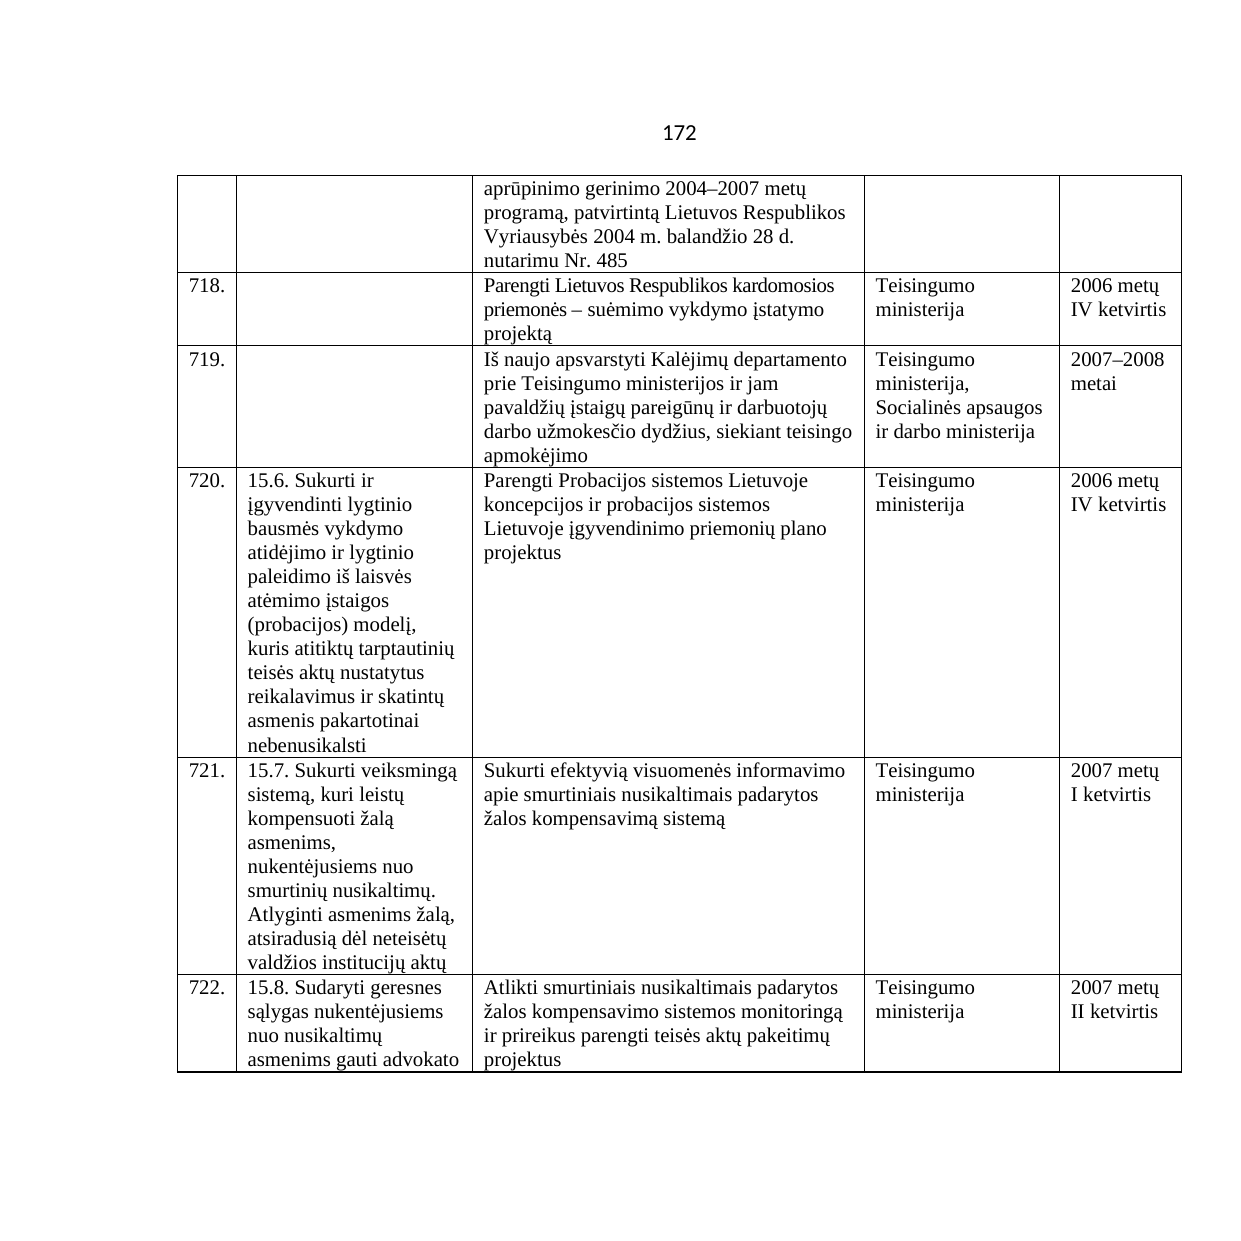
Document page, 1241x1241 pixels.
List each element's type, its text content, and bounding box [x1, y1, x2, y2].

table_cell Atlikti smurtiniais nusikaltimais padarytos žalos kompensavimo sistemos monitoringą ir prireikus parengti teisės aktų pakeitimų projektus [473, 975, 864, 1071]
table_cell 2006 metų IV ketvirtis [1060, 468, 1181, 757]
table_cell Teisingumo ministerija [865, 975, 1059, 1071]
table_cell [1060, 176, 1181, 272]
table_cell Parengti Lietuvos Respublikos kardomosios priemonės – suėmimo vykdymo įstatymo projektą [473, 273, 864, 345]
table_cell [865, 176, 1059, 272]
table_cell 15.8. Sudaryti geresnes sąlygas nukentėjusiems nuo nusikaltimų asmenims gauti advokato [237, 975, 472, 1071]
table_cell aprūpinimo gerinimo 2004–2007 metų programą, patvirtintą Lietuvos Respublikos Vyriausybės 2004 m. balandžio 28 d. nutarimu Nr. 485 [473, 176, 864, 272]
table_cell Teisingumo ministerija [865, 468, 1059, 757]
table_cell 719. [178, 346, 236, 467]
table_cell 15.7. Sukurti veiksmingą sistemą, kuri leistų kompensuoti žalą asmenims, nukentėjusiems nuo smurtinių nusikaltimų. Atlyginti asmenims žalą, atsiradusią dėl neteisėtų valdžios institucijų aktų [237, 758, 472, 974]
table_cell Teisingumo ministerija [865, 758, 1059, 974]
table_cell 722. [178, 975, 236, 1071]
table_cell Iš naujo apsvarstyti Kalėjimų departamento prie Teisingumo ministerijos ir jam pavaldžių įstaigų pareigūnų ir darbuotojų darbo užmokesčio dydžius, siekiant teisingo apmokėjimo [473, 346, 864, 467]
table_cell Sukurti efektyvią visuomenės informavimo apie smurtiniais nusikaltimais padarytos žalos kompensavimą sistemą [473, 758, 864, 974]
table_cell 721. [178, 758, 236, 974]
table_cell [237, 346, 472, 467]
table_cell [178, 176, 236, 272]
table_cell 2006 metų IV ketvirtis [1060, 273, 1181, 345]
table_cell 718. [178, 273, 236, 345]
table_cell 2007 metų I ketvirtis [1060, 758, 1181, 974]
table_cell [237, 273, 472, 345]
table_cell 15.6. Sukurti ir įgyvendinti lygtinio bausmės vykdymo atidėjimo ir lygtinio paleidimo iš laisvės atėmimo įstaigos (probacijos) modelį, kuris atitiktų tarptautinių teisės aktų nustatytus reikalavimus ir skatintų asmenis pakartotinai nebenusikalsti [237, 468, 472, 757]
table_cell Parengti Probacijos sistemos Lietuvoje koncepcijos ir probacijos sistemos Lietuvoje įgyvendinimo priemonių plano projektus [473, 468, 864, 757]
table_cell 720. [178, 468, 236, 757]
table_cell [237, 176, 472, 272]
table_cell 2007–2008 metai [1060, 346, 1181, 467]
table_cell Teisingumo ministerija [865, 273, 1059, 345]
table_cell 2007 metų II ketvirtis [1060, 975, 1181, 1071]
table_cell Teisingumo ministerija, Socialinės apsaugos ir darbo ministerija [865, 346, 1059, 467]
